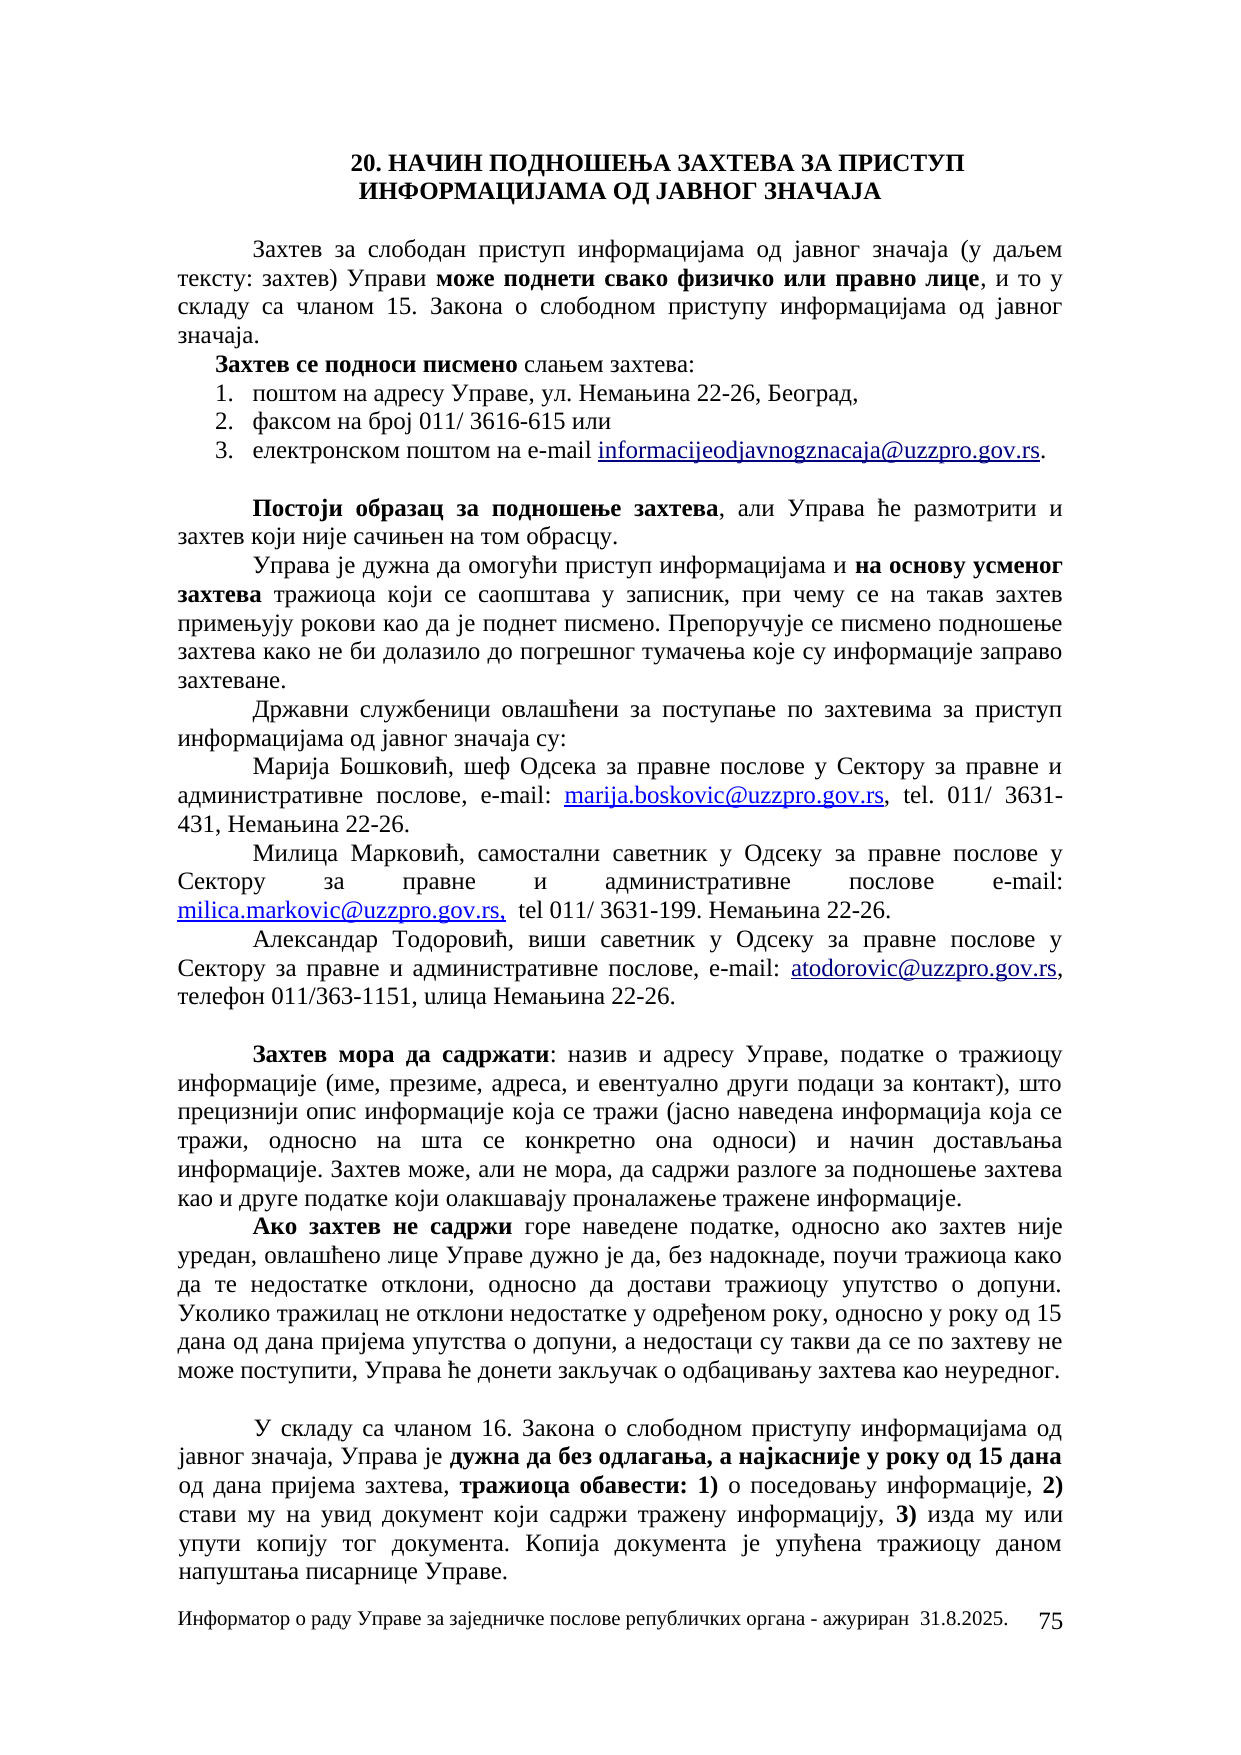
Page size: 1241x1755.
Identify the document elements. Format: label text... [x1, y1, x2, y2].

text Захтев се подноси писмено слањем захтева: [177, 349, 1063, 378]
list факсом на број 011/ 3616-615 или [215, 406, 1063, 435]
text У складу са чланом 16. Закона о слободном приступу информацијама од јавног значаја, Управа је дужна да без одлагања, а најкасније у року од 15 дана од дана пријема захтева, тражиоца обавести: 1) о поседовању информације, 2) стави му на увид документ који садржи тражену информацију, 3) изда му или упути копију тог документа. Копија документа је упућена тражиоцу даном напуштања писарнице Управе. [178, 1413, 1063, 1585]
text Ако захтев не садржи горе наведене податке, односно ако захтев није уредан, овлашћено лице Управе дужно је да, без надокнаде, поучи тражиоца како да те недостатке отклони, односно да достави тражиоцу упутство о допуни. Уколико тражилац не отклони недостатке у одређеном року, односно у року од 15 дана од дана пријема упутства о допуни, а недостаци су такви да се по захтеву не може поступити, Управа ће донети закључак о одбацивању захтева као неуредног. [177, 1211, 1063, 1384]
text Захтев за слободан приступ информацијама од јавног значаја (у даљем тексту: захтев) Управи може поднети свако физичко или правно лице, и то у складу са чланом 15. Закона о слободном приступу информацијама од јавног значаја. [177, 234, 1063, 349]
list електронском поштом на e-mail informacijeodjavnogznacaja@uzzpro.gov.rs. [215, 435, 1063, 464]
text Управа је дужна да омогући приступ информацијама и на основу усменог захтева тражиоца који се саопштава у записник, при чему се на такав захтев примењују рокови као да је поднет писмено. Препоручује се писмено подношење захтева како не би долазило до погрешног тумачења које су информације заправо захтеване. [177, 550, 1063, 694]
list поштом на адресу Управе, ул. Немањина 22-26, Београд, [215, 378, 1063, 406]
subtitle 20. НАЧИН ПОДНОШЕЊА ЗАХТЕВА ЗА ПРИСТУП ИНФОРМАЦИЈАМА ОД ЈАВНОГ ЗНАЧАЈА [177, 148, 1063, 205]
text Милица Марковић, самостални саветник у Одсеку за правне послове у Сектору за правне и административне пословe e-mail: milica.markovic@uzzpro.gov.rs, tel 011/ 3631-199. Немањина 22-26. [177, 838, 1063, 924]
text Државни службеници овлашћени за поступање по захтевима за приступ информацијама од јавног значаја су: [177, 694, 1063, 751]
text Постоји образац за подношење захтева, али Управа ће размотрити и захтев који није сачињен на том обрасцу. [177, 493, 1063, 550]
text Александар Тодоровић, виши саветник у Одсеку за правне послове у Сектору за правне и административне послове, e-mail: atodorovic@uzzpro.gov.rs, телефон 011/363-1151, uлица Немањина 22-26. [177, 924, 1063, 1010]
text Марија Бошковић, шеф Одсека за правне послове у Сектору за правне и административне послове, e-mail: marija.boskovic@uzzpro.gov.rs, tel. 011/ 3631-431, Немањина 22-26. [177, 751, 1063, 838]
text Захтев мора да садржати: назив и адресу Управе, податке о тражиоцу информације (име, презиме, адреса, и евентуално други подаци за контакт), што прецизнији опис информације која се тражи (јасно наведена информација која се тражи, односно на шта се конкретно она односи) и начин достављања информације. Захтев може, али не мора, да садржи разлоге за подношење захтева као и друге податке који олакшавају проналажење тражене информације. [177, 1039, 1063, 1211]
